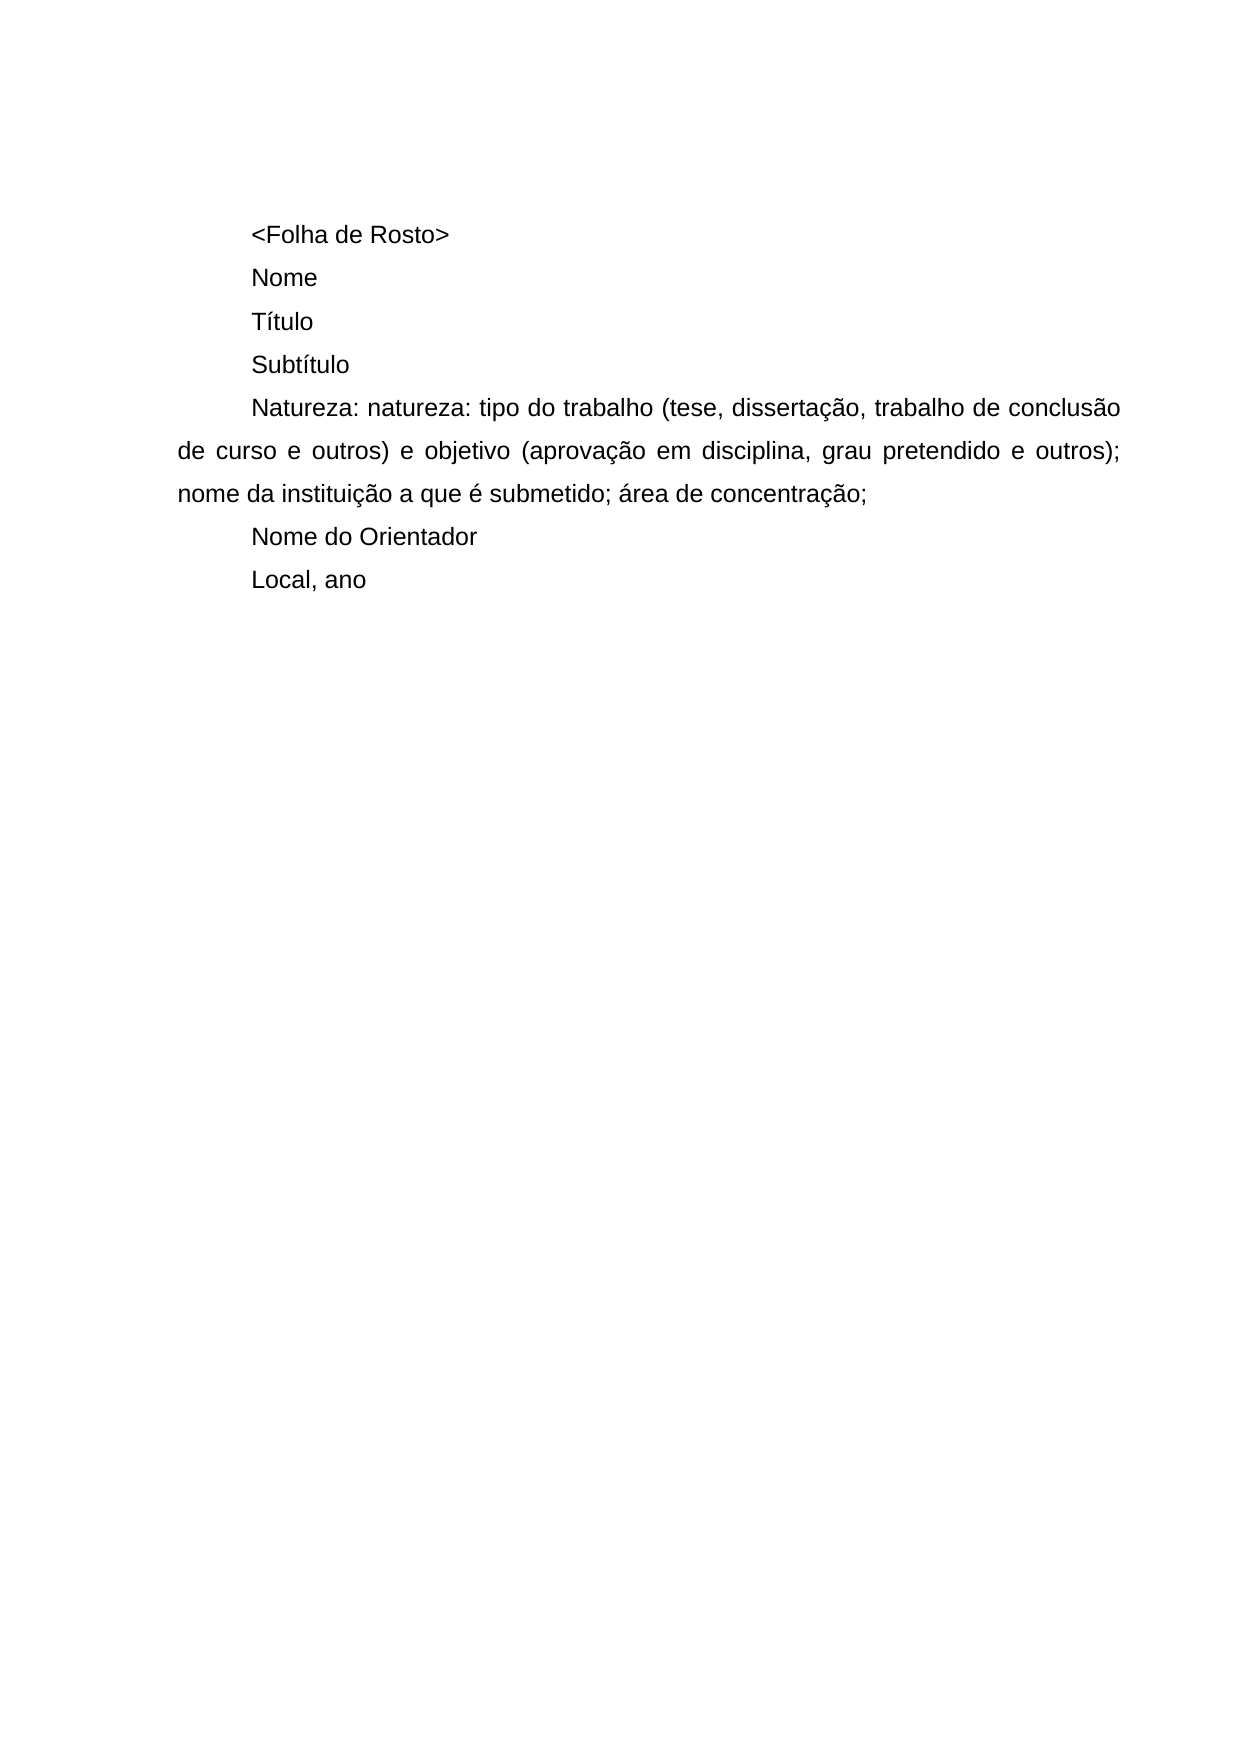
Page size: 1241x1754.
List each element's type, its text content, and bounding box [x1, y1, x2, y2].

text Nome [177, 263, 1122, 292]
text Natureza: natureza: tipo do trabalho (tese, dissertação, trabalho de conclusão de curso e outros) e objetivo (aprovação em disciplina, grau pretendido e outros); nome da instituição a que é submetido; área de concentração; [177, 393, 1122, 508]
text Título [177, 307, 1122, 335]
text <Folha de Rosto> [177, 220, 1122, 249]
text Subtítulo [177, 350, 1122, 378]
text Local, ano [177, 565, 1122, 594]
text Nome do Orientador [177, 522, 1122, 551]
